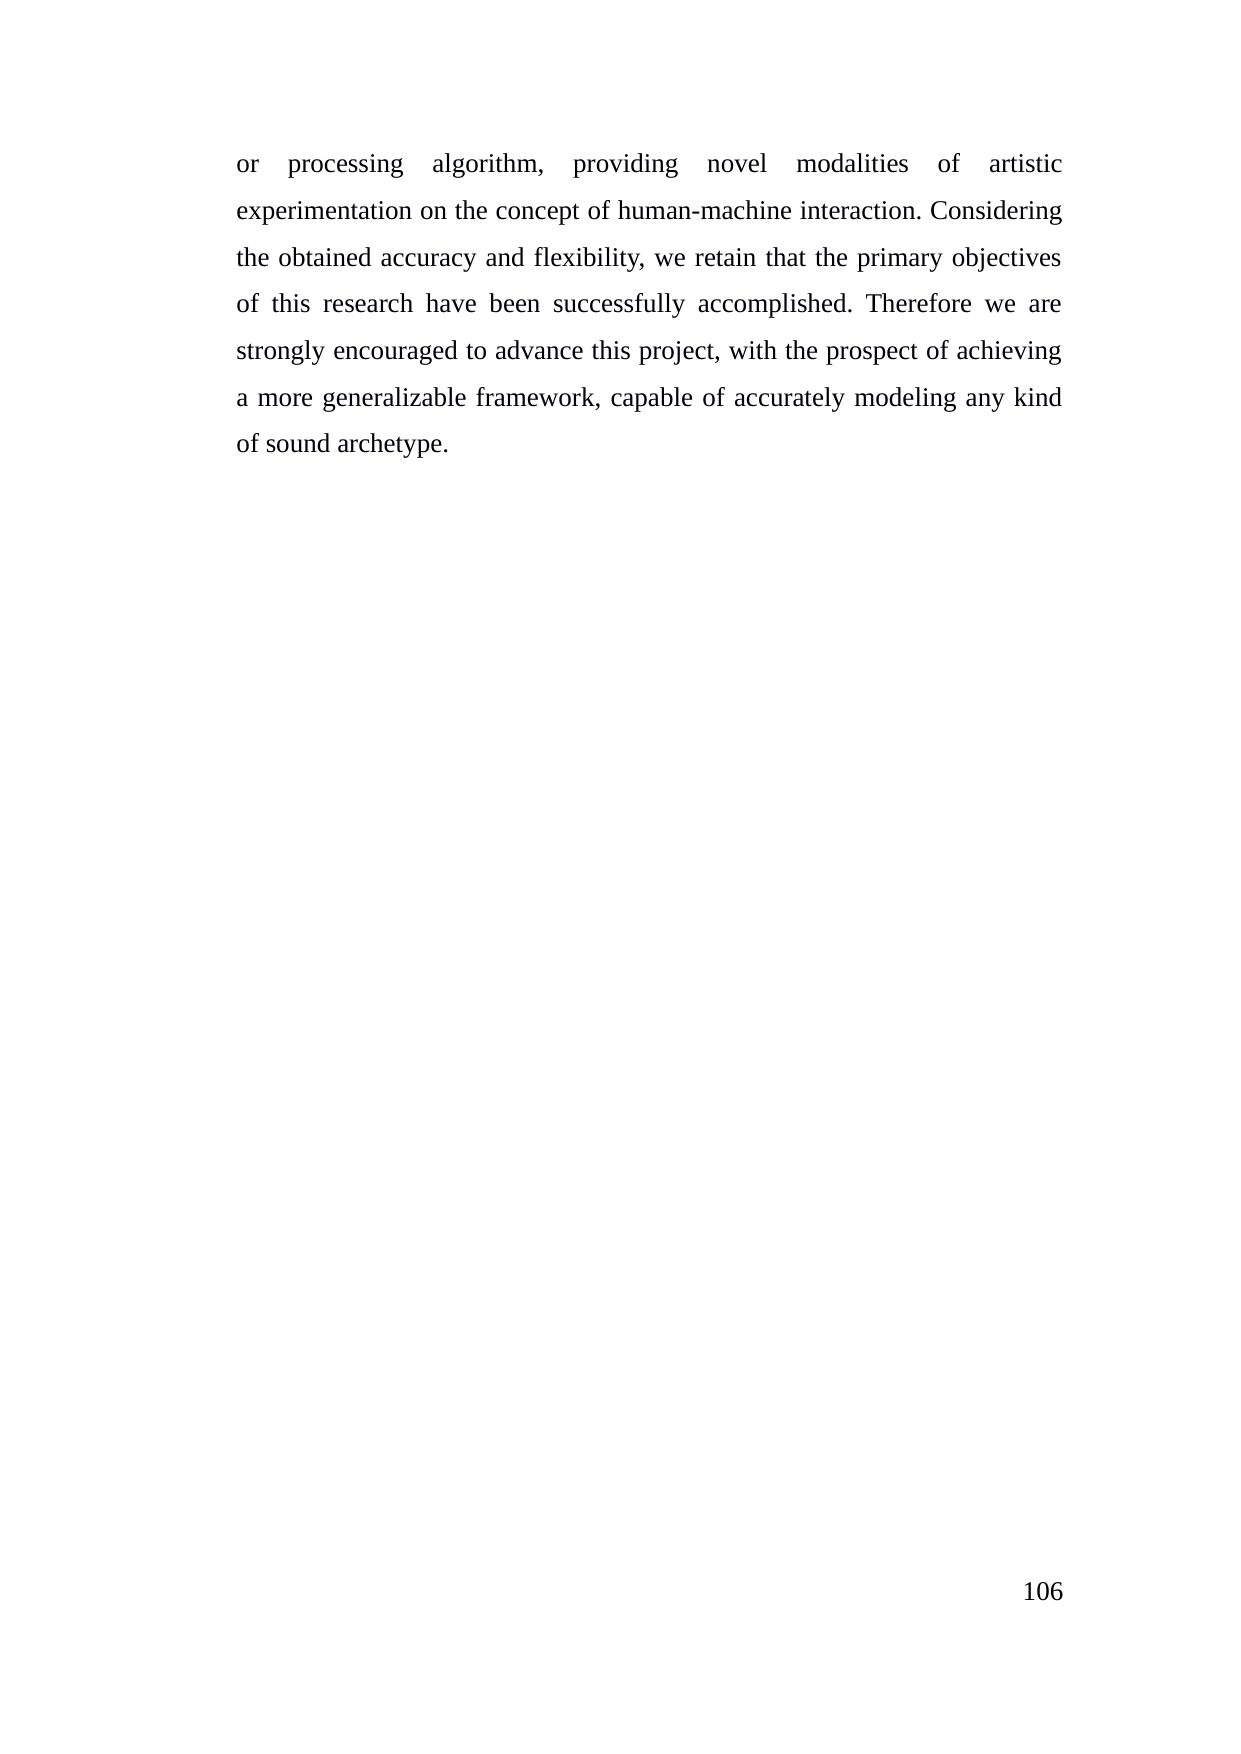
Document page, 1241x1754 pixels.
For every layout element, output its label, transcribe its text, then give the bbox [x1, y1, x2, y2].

text or processing algorithm, providing novel modalities of artistic experimentation on the concept of human-machine interaction. Considering the obtained accuracy and flexibility, we retain that the primary objectives of this research have been successfully accomplished. Therefore we are strongly encouraged to advance this project, with the prospect of achieving a more generalizable framework, capable of accurately modeling any kind of sound archetype. [236, 148, 1063, 459]
